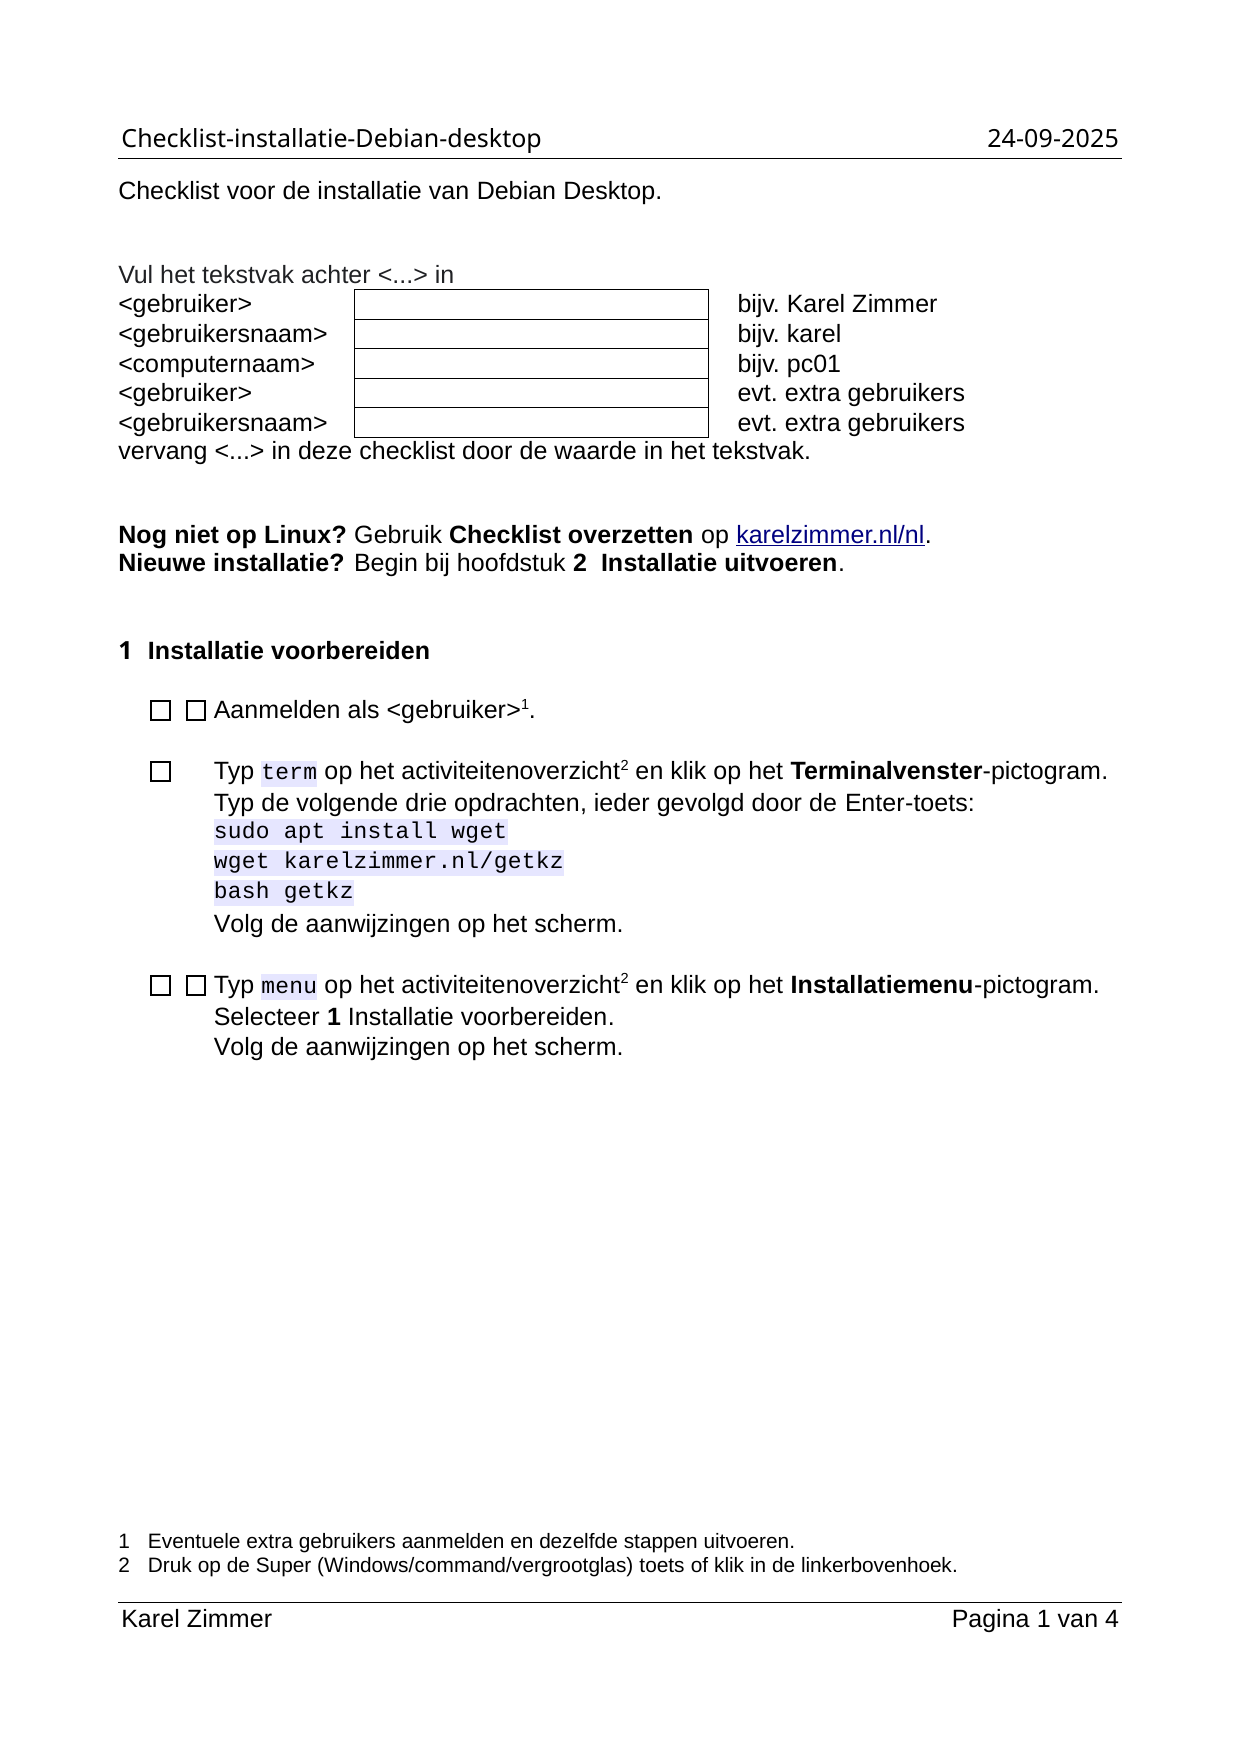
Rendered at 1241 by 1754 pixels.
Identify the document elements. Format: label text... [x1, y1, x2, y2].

table_cell [213, 939, 1122, 969]
table_cell [118, 970, 142, 1001]
table_cell [142, 939, 177, 969]
text <gebruiker> [118, 378, 354, 407]
table_cell [177, 970, 213, 1001]
table_cell [118, 909, 142, 939]
table_cell [142, 970, 177, 1001]
table_cell bash getkz [213, 879, 1122, 909]
text Nieuwe installatie? Begin bij hoofdstuk 2 Installatie uitvoeren. [118, 549, 1122, 577]
table_cell [142, 756, 177, 788]
table_cell [142, 1001, 177, 1032]
table_cell [118, 879, 142, 909]
text <computernaam> [118, 348, 354, 378]
table_cell [118, 726, 142, 756]
text Checklist voor de installatie van Debian Desktop. [118, 177, 1122, 205]
table_cell [213, 726, 1122, 756]
table_cell [177, 848, 213, 879]
text bijv. karel [709, 319, 1122, 348]
table_cell [177, 1001, 213, 1032]
table_header [118, 695, 142, 726]
table_cell [177, 1032, 213, 1062]
text <gebruikersnaam> [118, 319, 354, 348]
text <gebruikersnaam> [118, 407, 354, 437]
table_header Aanmelden als <gebruiker>. [213, 695, 1122, 726]
table_cell [177, 818, 213, 848]
table_cell wget karelzimmer.nl/getkz [213, 848, 1122, 879]
table_header [177, 695, 213, 726]
table_cell [118, 788, 142, 818]
table_header [142, 695, 177, 726]
table_cell [142, 909, 177, 939]
table_cell Typ de volgende drie opdrachten, ieder gevolgd door de Enter-toets: [213, 788, 1122, 818]
text Vul het tekstvak achter <...> in [118, 261, 1122, 289]
table_cell [142, 788, 177, 818]
text evt. extra gebruikers [709, 407, 1122, 437]
table_cell [177, 909, 213, 939]
table_cell [177, 726, 213, 756]
text evt. extra gebruikers [709, 378, 1122, 407]
table_cell [142, 726, 177, 756]
text bijv. Karel Zimmer [709, 289, 1122, 319]
table_cell [118, 756, 142, 788]
table_cell [118, 818, 142, 848]
table_cell Selecteer 1 Installatie voorbereiden. [213, 1001, 1122, 1032]
table_cell [177, 788, 213, 818]
table_cell Typ term op het activiteitenoverzicht en klik op het Terminalvenster-pictogram. [213, 756, 1122, 788]
text <gebruiker> [118, 289, 354, 319]
text vervang <...> in deze checklist door de waarde in het tekstvak. [118, 437, 1122, 465]
text Nog niet op Linux? Gebruik Checklist overzetten op karelzimmer.nl/nl. [118, 521, 1122, 549]
text bijv. pc01 [709, 348, 1122, 378]
table_cell [142, 879, 177, 909]
list Installatie voorbereiden [118, 633, 1122, 667]
table_cell sudo apt install wget [213, 818, 1122, 848]
table_cell [118, 848, 142, 879]
table_cell [177, 756, 213, 788]
table_cell [118, 1001, 142, 1032]
table_cell [142, 1032, 177, 1062]
table_cell [177, 879, 213, 909]
table_cell [177, 939, 213, 969]
table_cell Volg de aanwijzingen op het scherm. [213, 1032, 1122, 1062]
table_cell Typ menu op het activiteitenoverzicht2 en klik op het Installatiemenu-pictogram. [213, 970, 1122, 1001]
table_cell [118, 939, 142, 969]
table_cell Volg de aanwijzingen op het scherm. [213, 909, 1122, 939]
table_cell [142, 848, 177, 879]
table_cell [118, 1032, 142, 1062]
table_cell [142, 818, 177, 848]
